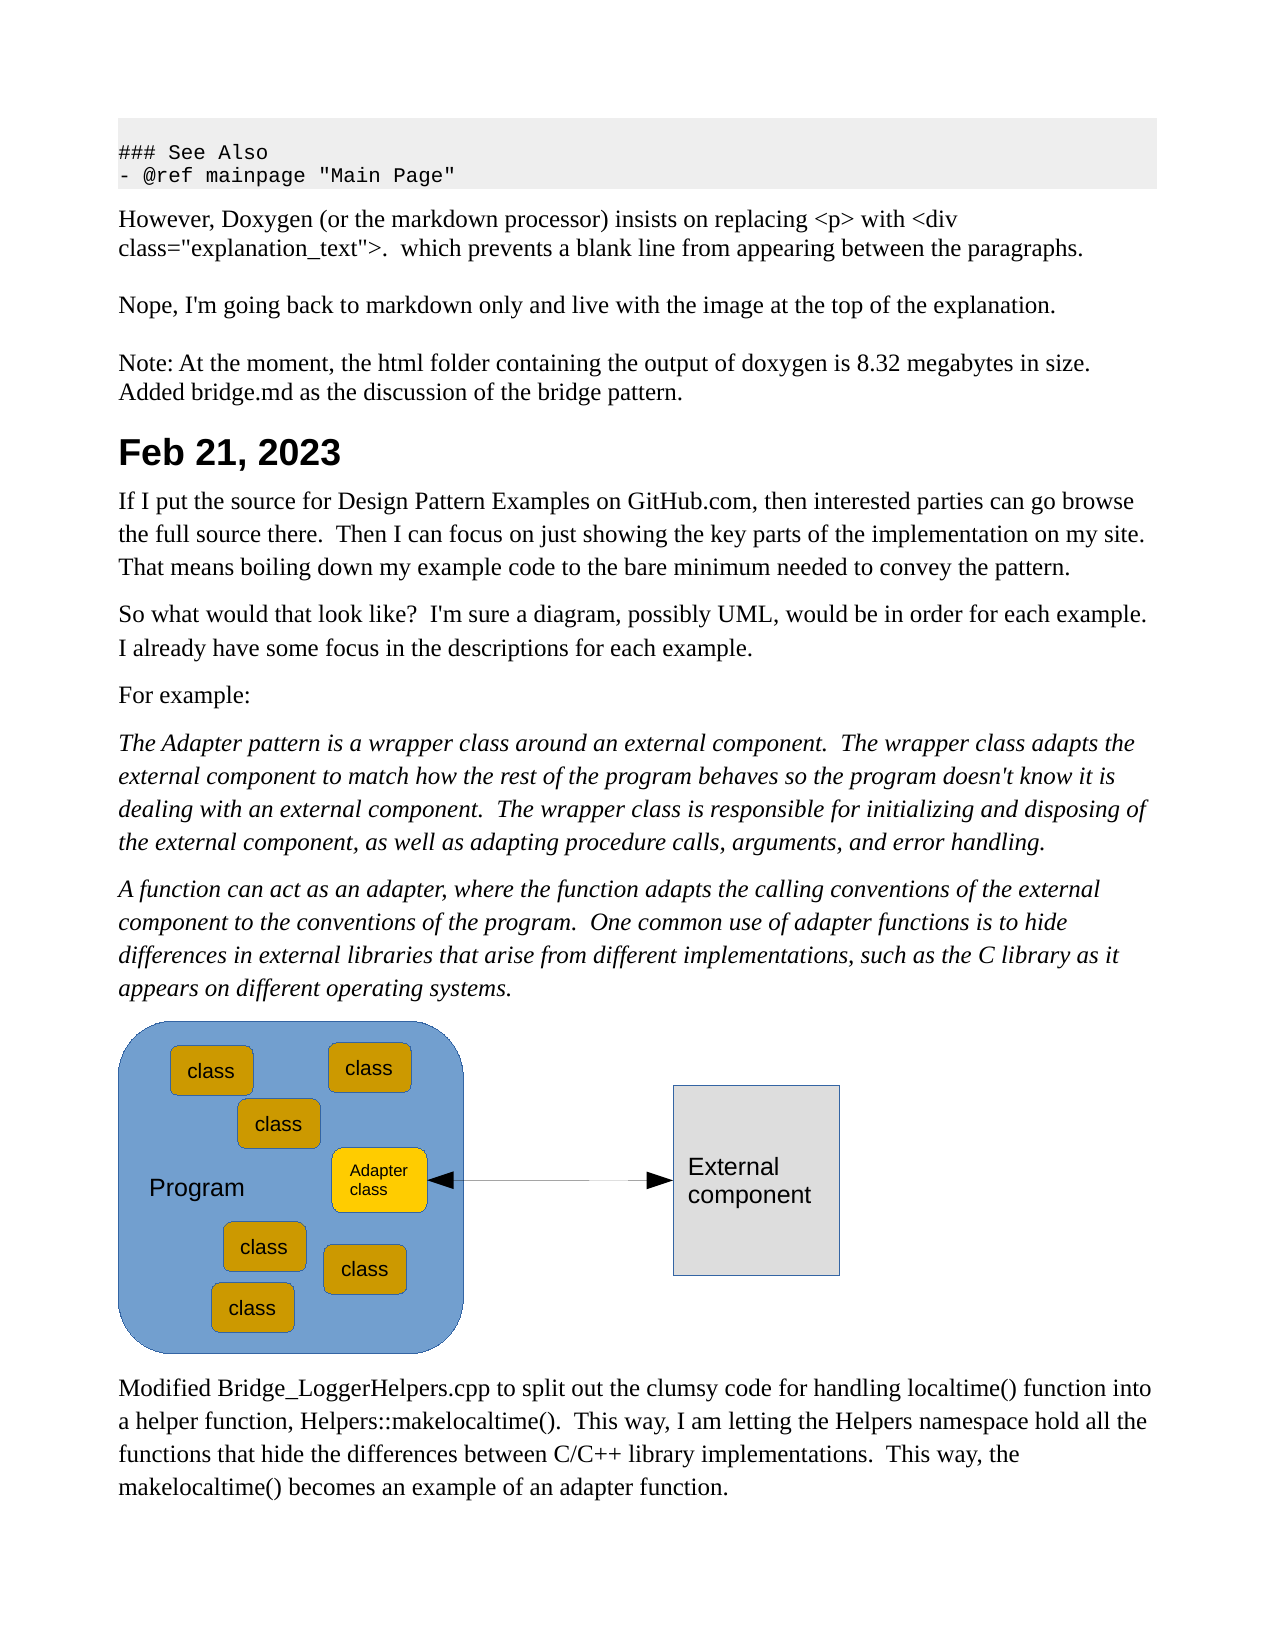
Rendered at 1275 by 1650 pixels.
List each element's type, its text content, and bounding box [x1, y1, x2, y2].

text If I put the source for Design Pattern Examples on GitHub.com, then interested parties can go browse the full source there. Then I can focus on just showing the key parts of the implementation on my site. That means boiling down my example code to the bare minimum needed to convey the pattern. [118, 486, 1157, 581]
text Modified Bridge_LoggerHelpers.cpp to split out the clumsy code for handling localtime() function into a helper function, Helpers::makelocaltime(). This way, I am letting the Helpers namespace hold all the functions that hide the differences between C/C++ library implementations. This way, the makelocaltime() becomes an example of an adapter function. [118, 1373, 1157, 1501]
text So what would that look like? I'm sure a diagram, possibly UML, would be in order for each example. I already have some focus in the descriptions for each example. [118, 599, 1157, 661]
text However, Doxygen (or the markdown processor) insists on replacing <p> with <div class="explanation_text">. which prevents a blank line from appearing between the paragraphs. [118, 204, 1157, 262]
subtitle Feb 21, 2023 [118, 430, 1157, 473]
text ### See Also [118, 142, 1157, 165]
text For example: [118, 680, 1157, 709]
text - @ref mainpage "Main Page" [118, 165, 1157, 189]
text Nope, I'm going back to markdown only and live with the image at the top of the explanation. [118, 290, 1157, 319]
text Added bridge.md as the discussion of the bridge pattern. [118, 377, 1157, 405]
text Note: At the moment, the html folder containing the output of doxygen is 8.32 megabytes in size. [118, 348, 1157, 377]
text A function can act as an adapter, where the function adapts the calling conventions of the external component to the conventions of the program. One common use of adapter functions is to hide differences in external libraries that arise from different implementations, such as the C library as it appears on different operating systems. [118, 874, 1157, 1002]
text The Adapter pattern is a wrapper class around an external component. The wrapper class adapts the external component to match how the rest of the program behaves so the program doesn't know it is dealing with an external component. The wrapper class is responsible for initializing and disposing of the external component, as well as adapting procedure calls, arguments, and error handling. [118, 728, 1157, 856]
